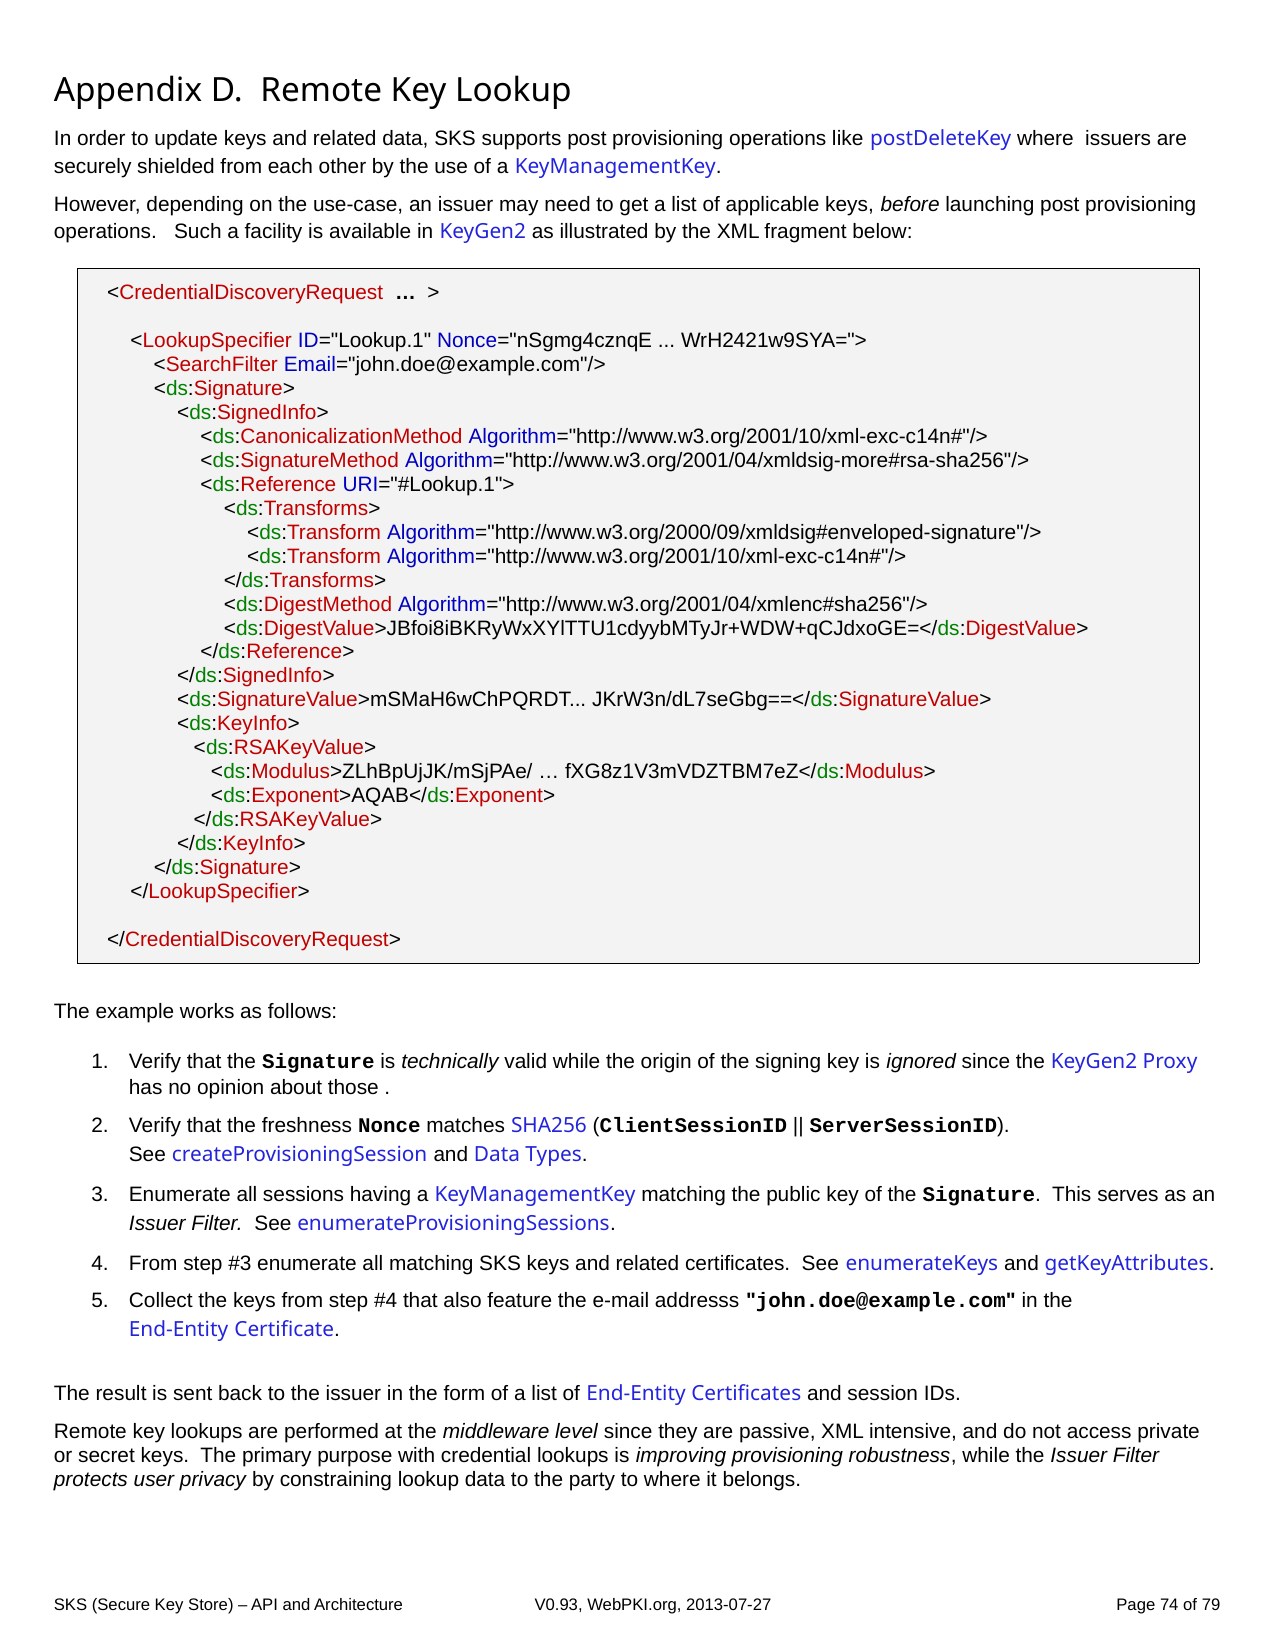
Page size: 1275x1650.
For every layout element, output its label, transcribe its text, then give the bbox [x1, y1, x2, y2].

list Verify that the freshness Nonce matches SHA256 (ClientSessionID || ServerSessionID). See createProvisioningSession and Data Types. [91, 1111, 1221, 1168]
text The example works as follows: [54, 998, 1221, 1046]
subtitle Remote Key Lookup [54, 66, 1221, 111]
table_header <CredentialDiscoveryRequest … > <LookupSpecifier ID="Lookup.1" Nonce="nSgmg4cznqE ... WrH2421w9SYA="> <SearchFilter Email="john.doe@example.com"/> <ds:Signature> <ds:SignedInfo> <ds:CanonicalizationMethod Algorithm="http://www.w3.org/2001/10/xml-exc-c14n#"/> <ds:SignatureMethod Algorithm="http://www.w3.org/2001/04/xmldsig-more#rsa-sha256"/> <ds:Reference URI="#Lookup.1"> <ds:Transforms> <ds:Transform Algorithm="http://www.w3.org/2000/09/xmldsig#enveloped-signature"/> <ds:Transform Algorithm="http://www.w3.org/2001/10/xml-exc-c14n#"/> </ds:Transforms> <ds:DigestMethod Algorithm="http://www.w3.org/2001/04/xmlenc#sha256"/> <ds:DigestValue>JBfoi8iBKRyWxXYlTTU1cdyybMTyJr+WDW+qCJdxoGE=</ds:DigestValue> </ds:Reference> </ds:SignedInfo> <ds:SignatureValue>mSMaH6wChPQRDT... JKrW3n/dL7seGbg==</ds:SignatureValue> <ds:KeyInfo> <ds:RSAKeyValue> <ds:Modulus>ZLhBpUjJK/mSjPAe/ … fXG8z1V3mVDZTBM7eZ</ds:Modulus> <ds:Exponent>AQAB</ds:Exponent> </ds:RSAKeyValue> </ds:KeyInfo> </ds:Signature> </LookupSpecifier> </CredentialDiscoveryRequest> [78, 269, 1199, 963]
text The result is sent back to the issuer in the form of a list of End-Entity Certificates and session IDs. [54, 1354, 1221, 1407]
text In order to update keys and related data, SKS supports post provisioning operations like postDeleteKey where issuers are securely shielded from each other by the use of a KeyManagementKey. [54, 123, 1221, 180]
text However, depending on the use-case, an issuer may need to get a list of applicable keys, before launching post provisioning operations. Such a facility is available in KeyGen2 as illustrated by the XML fragment below: [54, 192, 1221, 268]
list Collect the keys from step #4 that also feature the e-mail addresss "john.doe@example.com" in the End-Entity Certificate. [91, 1288, 1221, 1343]
list From step #3 enumerate all matching SKS keys and related certificates. See enumerateKeys and getKeyAttributes. [91, 1248, 1221, 1277]
list Verify that the Signature is technically valid while the origin of the signing key is ignored since the KeyGen2 Proxy has no opinion about those . [91, 1046, 1221, 1099]
text Remote key lookups are performed at the middleware level since they are passive, XML intensive, and do not access private or secret keys. The primary purpose with credential lookups is improving provisioning robustness, while the Issuer Filter protects user privacy by constraining lookup data to the party to where it belongs. [54, 1418, 1221, 1490]
list Enumerate all sessions having a KeyManagementKey matching the public key of the Signature. This serves as an Issuer Filter. See enumerateProvisioningSessions. [91, 1179, 1221, 1236]
